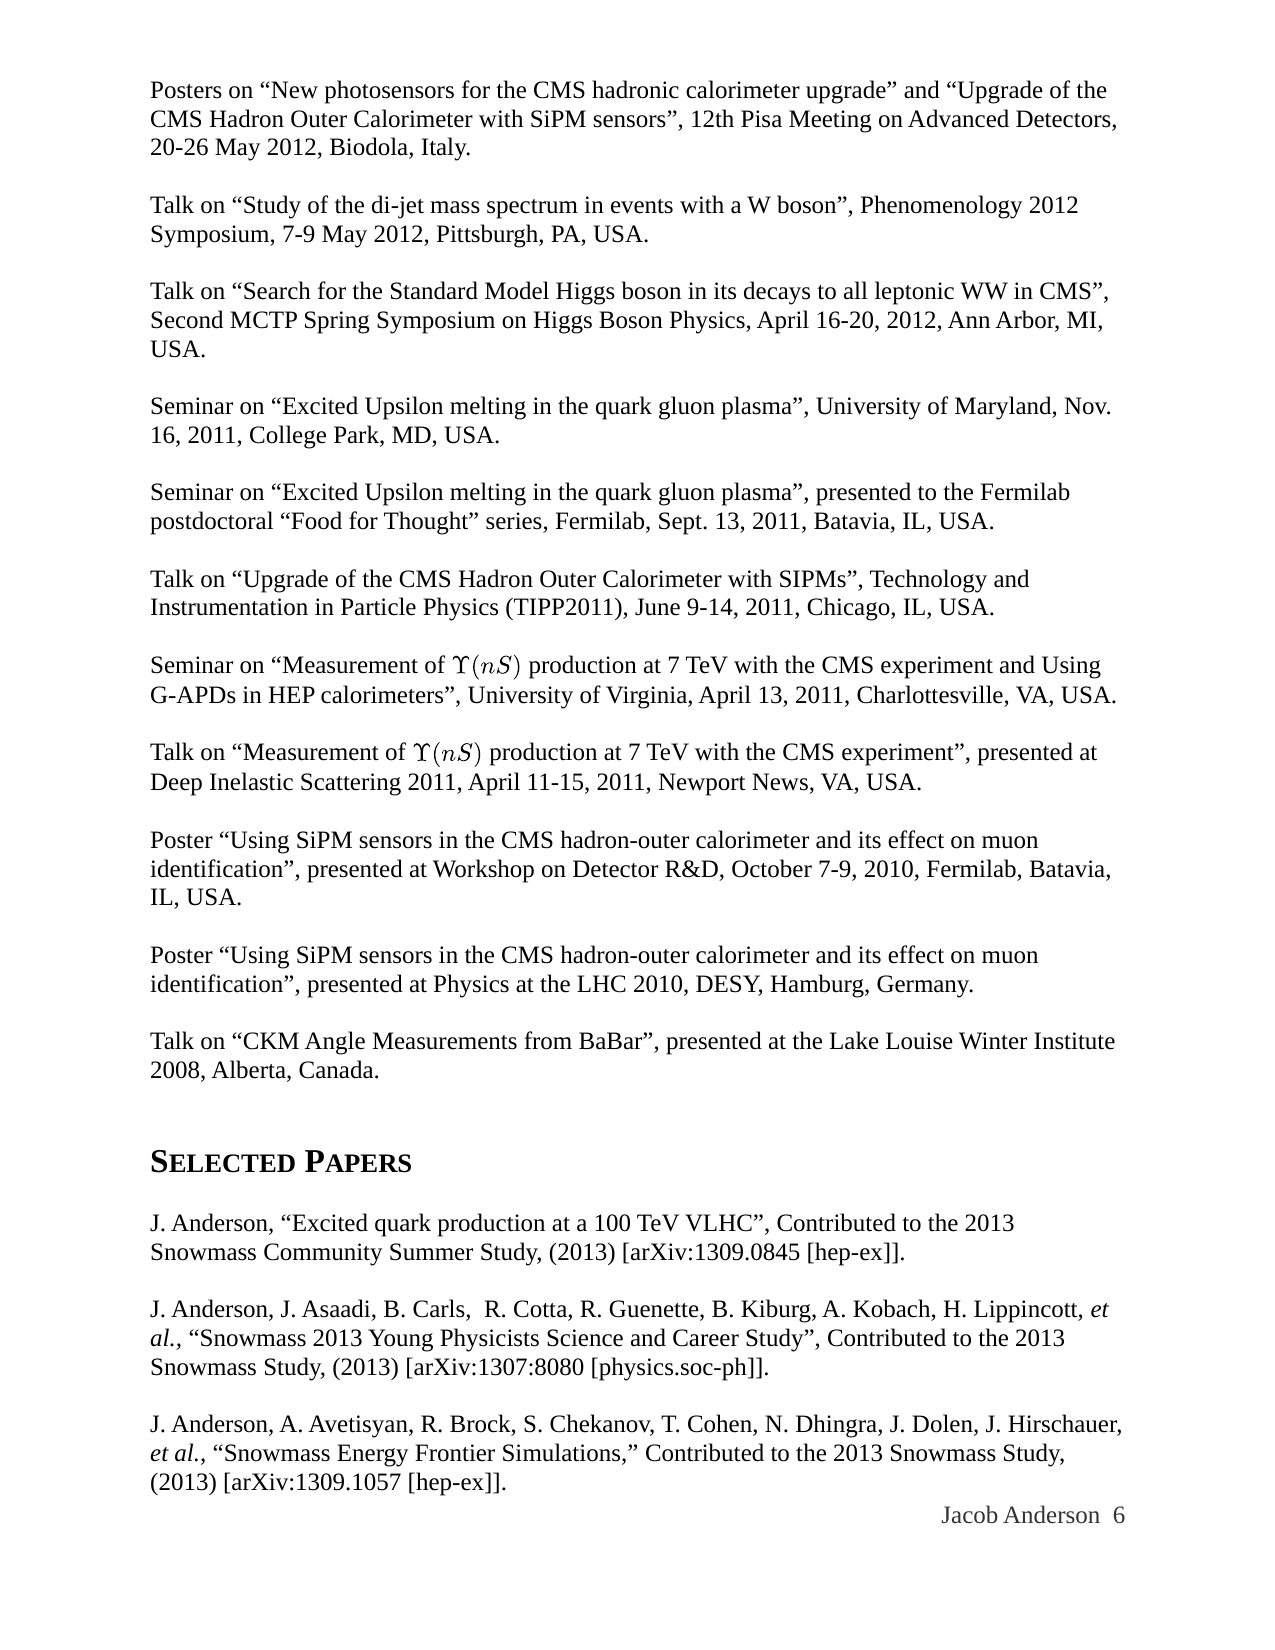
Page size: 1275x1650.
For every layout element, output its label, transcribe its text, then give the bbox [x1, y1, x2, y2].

text Talk on “Study of the di-jet mass spectrum in events with a W boson”, Phenomenology 2012 Symposium, 7-9 May 2012, Pittsburgh, PA, USA. [150, 190, 1125, 247]
text Seminar on “Excited Upsilon melting in the quark gluon plasma”, University of Maryland, Nov. 16, 2011, College Park, MD, USA. [150, 391, 1125, 449]
text Talk on “CKM Angle Measurements from BaBar”, presented at the Lake Louise Winter Institute 2008, Alberta, Canada. [150, 1026, 1125, 1084]
text J. Anderson, “Excited quark production at a 100 TeV VLHC”, Contributed to the 2013 Snowmass Community Summer Study, (2013) [arXiv:1309.0845 [hep-ex]]. [150, 1208, 1125, 1266]
text Talk on “Measurement of production at 7 TeV with the CMS experiment”, presented at Deep Inelastic Scattering 2011, April 11-15, 2011, Newport News, VA, USA. [150, 737, 1125, 796]
text Poster “Using SiPM sensors in the CMS hadron-outer calorimeter and its effect on muon identification”, presented at Workshop on Detector R&D, October 7-9, 2010, Fermilab, Batavia, IL, USA. [150, 825, 1125, 911]
text Seminar on “Excited Upsilon melting in the quark gluon plasma”, presented to the Fermilab postdoctoral “Food for Thought” series, Fermilab, Sept. 13, 2011, Batavia, IL, USA. [150, 477, 1125, 535]
text Seminar on “Measurement of production at 7 TeV with the CMS experiment and Using G-APDs in HEP calorimeters”, University of Virginia, April 13, 2011, Charlottesville, VA, USA. [150, 650, 1125, 709]
text Talk on “Upgrade of the CMS Hadron Outer Calorimeter with SIPMs”, Technology and Instrumentation in Particle Physics (TIPP2011), June 9-14, 2011, Chicago, IL, USA. [150, 564, 1125, 621]
text Selected Papers [150, 1141, 1125, 1179]
text Posters on “New photosensors for the CMS hadronic calorimeter upgrade” and “Upgrade of the CMS Hadron Outer Calorimeter with SiPM sensors”, 12th Pisa Meeting on Advanced Detectors, 20-26 May 2012, Biodola, Italy. [150, 75, 1125, 161]
text Poster “Using SiPM sensors in the CMS hadron-outer calorimeter and its effect on muon identification”, presented at Physics at the LHC 2010, DESY, Hamburg, Germany. [150, 940, 1125, 997]
text J. Anderson, A. Avetisyan, R. Brock, S. Chekanov, T. Cohen, N. Dhingra, J. Dolen, J. Hirschauer, et al., “Snowmass Energy Frontier Simulations,” Contributed to the 2013 Snowmass Study, (2013) [arXiv:1309.1057 [hep-ex]]. [150, 1409, 1125, 1496]
text Talk on “Search for the Standard Model Higgs boson in its decays to all leptonic WW in CMS”, Second MCTP Spring Symposium on Higgs Boson Physics, April 16-20, 2012, Ann Arbor, MI, USA. [150, 276, 1125, 362]
text J. Anderson, J. Asaadi, B. Carls, R. Cotta, R. Guenette, B. Kiburg, A. Kobach, H. Lippincott, et al., “Snowmass 2013 Young Physicists Science and Career Study”, Contributed to the 2013 Snowmass Study, (2013) [arXiv:1307:8080 [physics.soc-ph]]. [150, 1294, 1125, 1381]
